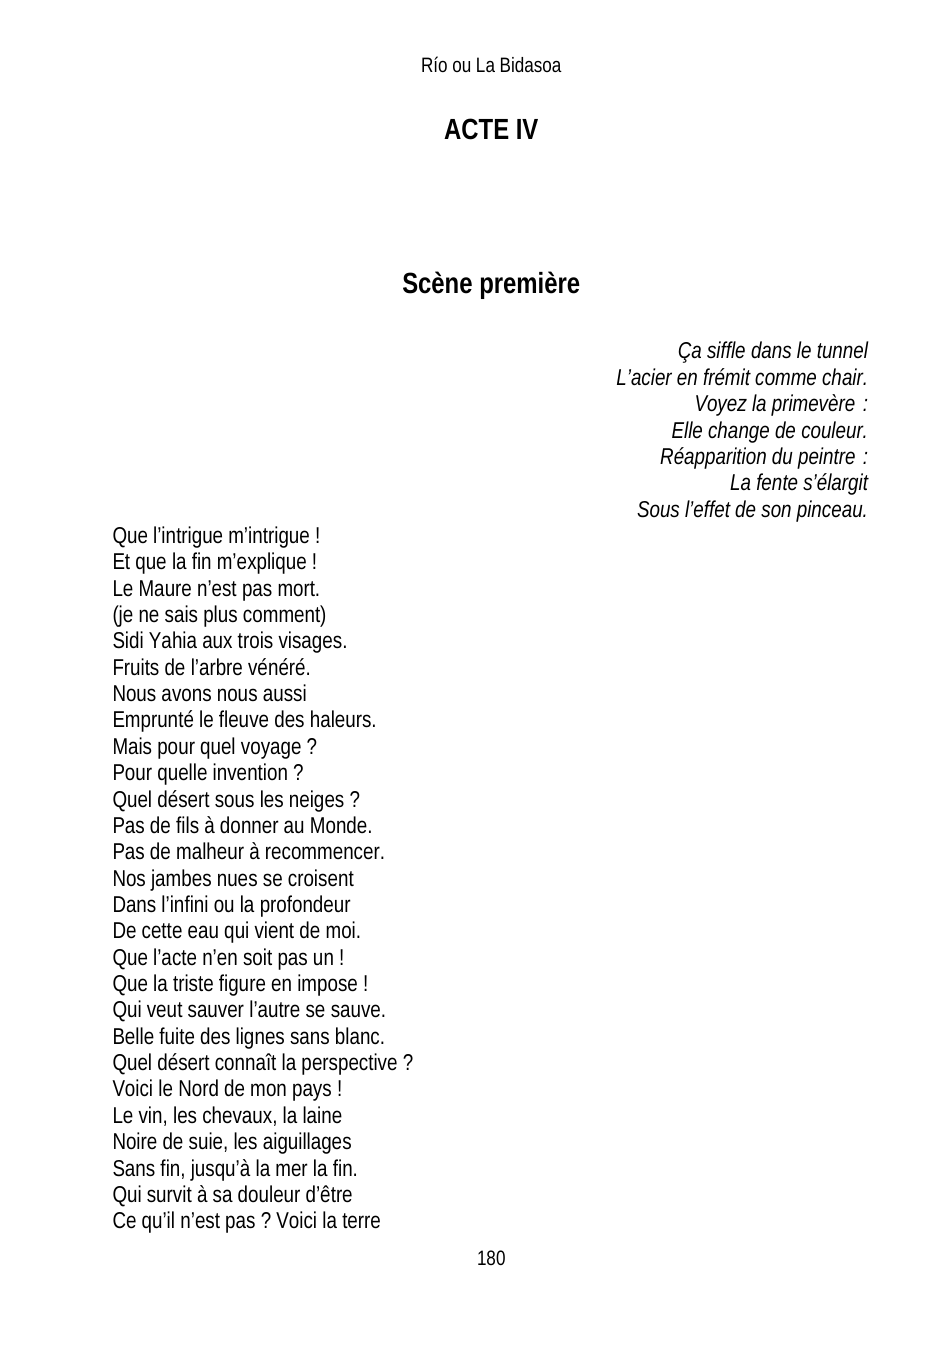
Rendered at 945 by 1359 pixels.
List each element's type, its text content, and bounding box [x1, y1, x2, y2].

text Emprunté le fleuve des haleurs. [112, 706, 870, 733]
subtitle Scène première [112, 267, 870, 300]
text Pas de malheur à recommencer. [112, 838, 870, 864]
text Voyez la primevère : [112, 390, 870, 417]
text Le Maure n’est pas mort. [112, 575, 870, 601]
subtitle ACTE IV [112, 112, 870, 146]
text Pas de fils à donner au Monde. [112, 812, 870, 838]
text Sans fin, jusqu’à la mer la fin. [112, 1154, 870, 1181]
text Dans l’infini ou la profondeur [112, 891, 870, 917]
text Quel désert sous les neiges ? [112, 786, 870, 812]
text (je ne sais plus comment) [112, 601, 870, 627]
text Voici le Nord de mon pays ! [112, 1075, 870, 1102]
text Fruits de l’arbre vénéré. [112, 654, 870, 680]
text Qui veut sauver l’autre se sauve. [112, 996, 870, 1023]
text Ça siffle dans le tunnel [112, 337, 870, 364]
text Noire de suie, les aiguillages [112, 1128, 870, 1154]
text Qui survit à sa douleur d’être [112, 1181, 870, 1207]
text Pour quelle invention ? [112, 759, 870, 786]
text De cette eau qui vient de moi. [112, 917, 870, 944]
text Nos jambes nues se croisent [112, 864, 870, 891]
text Que la triste figure en impose ! [112, 970, 870, 996]
text Le vin, les chevaux, la laine [112, 1102, 870, 1128]
text Que l’acte n’en soit pas un ! [112, 944, 870, 970]
text La fente s’élargit [112, 469, 870, 496]
text Et que la fin m’explique ! [112, 548, 870, 575]
text Ce qu’il n’est pas ? Voici la terre [112, 1207, 870, 1233]
text Réapparition du peintre : [112, 443, 870, 469]
text Sous l’effet de son pinceau. [112, 496, 870, 522]
text Que l’intrigue m’intrigue ! [112, 522, 870, 548]
text Belle fuite des lignes sans blanc. [112, 1023, 870, 1049]
text Mais pour quel voyage ? [112, 733, 870, 759]
text L’acier en frémit comme chair. [112, 364, 870, 390]
text Quel désert connaît la perspective ? [112, 1049, 870, 1075]
text Nous avons nous aussi [112, 680, 870, 706]
text Elle change de couleur. [112, 417, 870, 443]
text Sidi Yahia aux trois visages. [112, 627, 870, 654]
